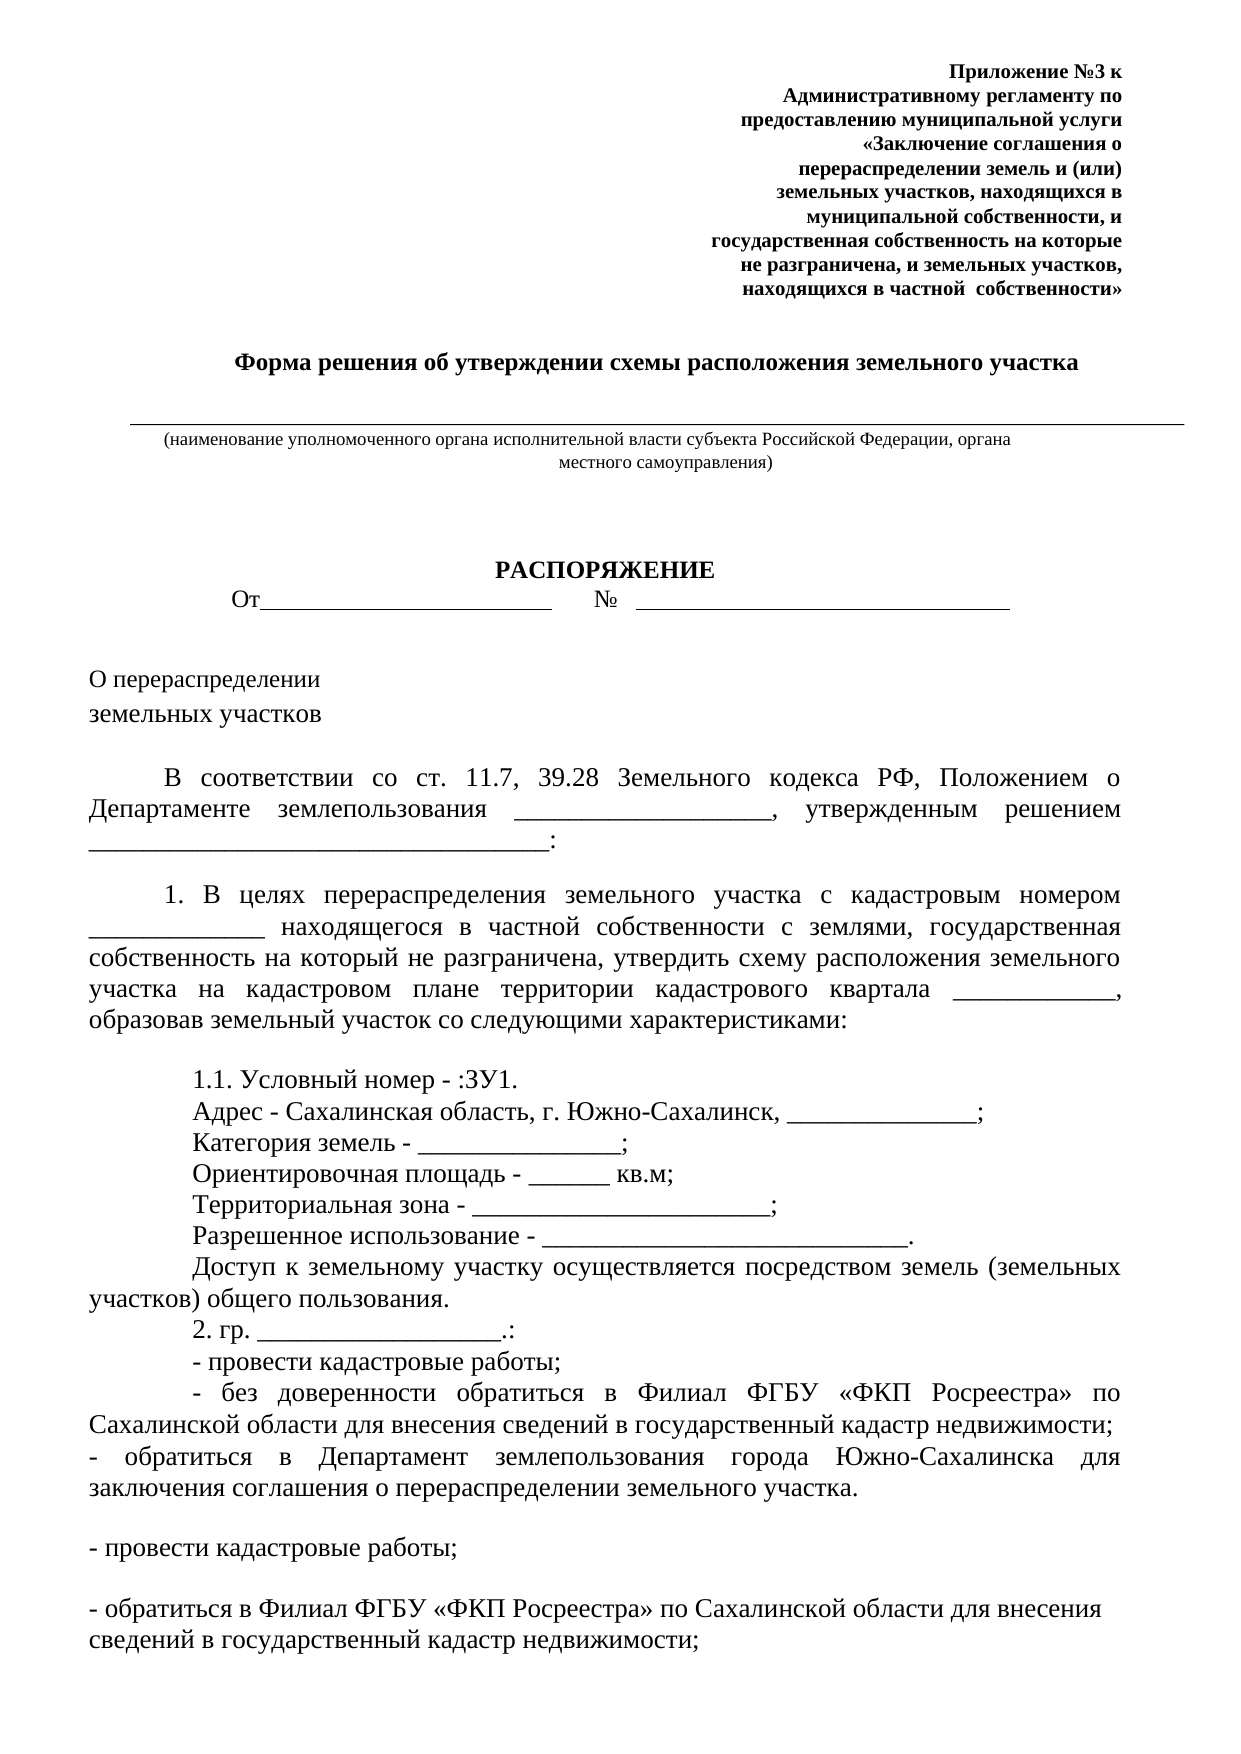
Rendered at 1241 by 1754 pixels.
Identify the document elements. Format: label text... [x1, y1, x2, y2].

text Форма решения об утверждении схемы расположения земельного участка [234, 347, 1122, 376]
text Территориальная зона - ______________________; [89, 1188, 1122, 1219]
text Доступ к земельному участку осуществляется посредством земель (земельных участков) общего пользования. [89, 1251, 1122, 1313]
text - провести кадастровые работы; [89, 1531, 1122, 1562]
text Категория земель - _______________; [89, 1126, 1122, 1157]
text Ориентировочная площадь - ______ кв.м; [89, 1157, 1122, 1188]
text - обратиться в Департамент землепользования города Южно-Сахалинска для заключения соглашения о перераспределении земельного участка. [89, 1439, 1122, 1502]
text 2. гр. __________________.: [89, 1313, 1122, 1344]
text РАСПОРЯЖЕНИЕ [104, 556, 1106, 584]
text - провести кадастровые работы; [89, 1345, 1122, 1376]
text земельных участков [89, 697, 1122, 728]
text 1. В целях перераспределения земельного участка с кадастровым номером _____________ находящегося в частной собственности с землями, государственная собственность на который не разграничена, утвердить схему расположения земельного участка на кадастровом плане территории кадастрового квартала ____________, образовав земельный участок со следующими характеристиками: [89, 878, 1122, 1034]
text Приложение №3 к Административному регламенту по предоставлению муниципальной услуги «Заключение соглашения о перераспределении земель и (или) земельных участков, находящихся в муниципальной собственности, и государственная собственность на которые не разграничена, и земельных участков, находящихся в частной собственности» [703, 59, 1122, 300]
text В соответствии со ст. 11.7, 39.28 Земельного кодекса РФ, Положением о Департаменте землепользования ___________________, утвержденным решением __________________________________: [89, 761, 1122, 854]
text Адрес - Сахалинская область, г. Южно-Сахалинск, ______________; [89, 1095, 1122, 1126]
text - без доверенности обратиться в Филиал ФГБУ «ФКП Росреестра» по Сахалинской области для внесения сведений в государственный кадастр недвижимости; [89, 1377, 1122, 1439]
text 1.1. Условный номер - :ЗУ1. [89, 1064, 1122, 1095]
text Разрешенное использование - ___________________________. [89, 1219, 1122, 1251]
text - обратиться в Филиал ФГБУ «ФКП Росреестра» по Сахалинской области для внесения сведений в государственный кадастр недвижимости; [89, 1592, 1122, 1654]
text О перераспределении [89, 664, 1089, 693]
text От № [118, 584, 1122, 613]
text (наименование уполномоченного органа исполнительной власти субъекта Российской Федерации, органа местного самоуправления) [163, 426, 1047, 472]
